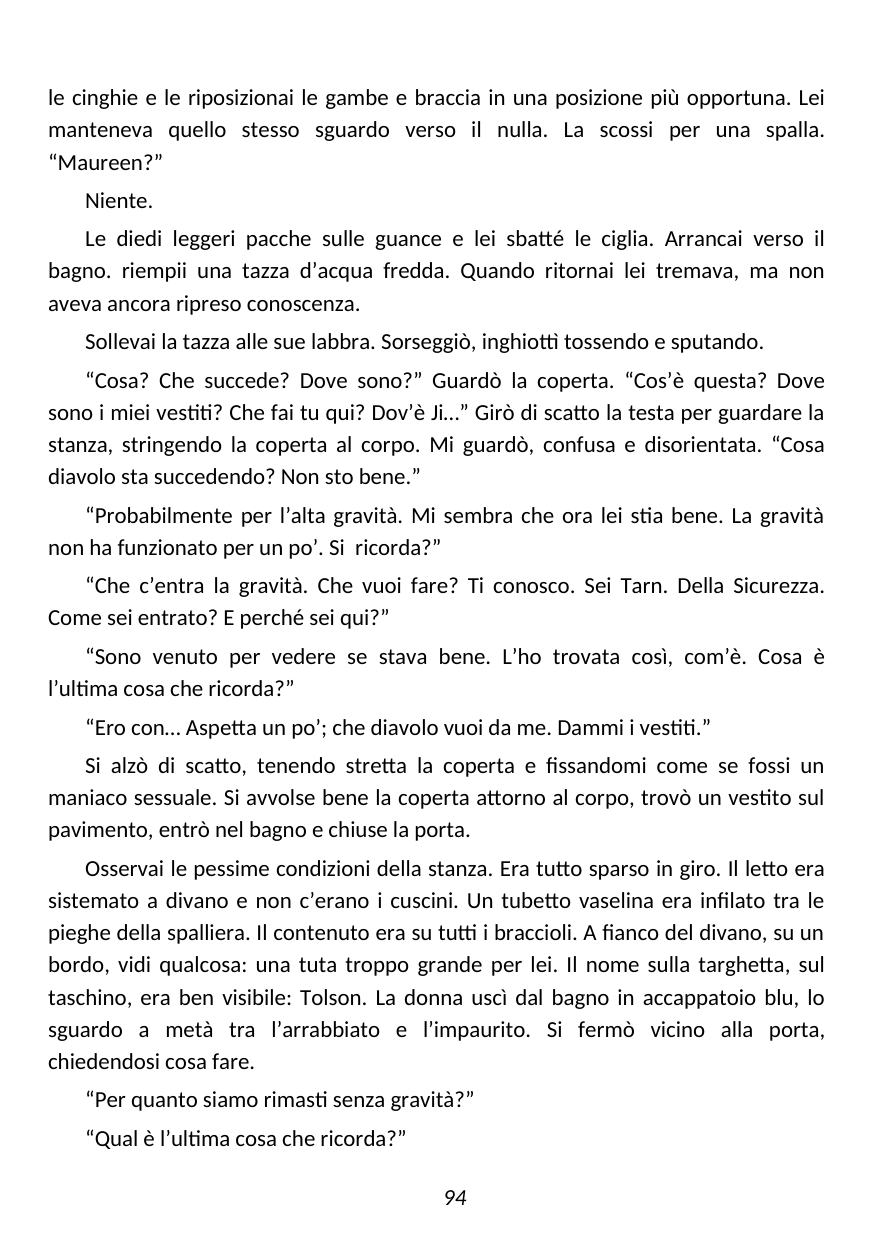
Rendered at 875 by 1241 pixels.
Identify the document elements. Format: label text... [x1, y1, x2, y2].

text Osservai le pessime condizioni della stanza. Era tutto sparso in giro. Il letto era sistemato a divano e non c’erano i cuscini. Un tubetto vaselina era infilato tra le pieghe della spalliera. Il contenuto era su tutti i braccioli. A fianco del divano, su un bordo, vidi qualcosa: una tuta troppo grande per lei. Il nome sulla targhetta, sul taschino, era ben visibile: Tolson. La donna uscì dal bagno in accappatoio blu, lo sguardo a metà tra l’arrabbiato e l’impaurito. Si fermò vicino alla porta, chiedendosi cosa fare. [48, 854, 826, 1075]
text “Probabilmente per l’alta gravità. Mi sembra che ora lei stia bene. La gravità non ha funzionato per un po’. Si ricorda?” [48, 501, 826, 561]
text “Per quanto siamo rimasti senza gravità?” [48, 1085, 826, 1113]
text “Ero con… Aspetta un po’; che diavolo vuoi da me. Dammi i vestiti.” [48, 713, 826, 741]
text le cinghie e le riposizionai le gambe e braccia in una posizione più opportuna. Lei manteneva quello stesso sguardo verso il nulla. La scossi per una spalla. “Maureen?” [48, 83, 826, 176]
text “Sono venuto per vedere se stava bene. L’ho trovata così, com’è. Cosa è l’ultima cosa che ricorda?” [48, 642, 826, 702]
text Le diedi leggeri pacche sulle guance e lei sbatté le ciglia. Arrancai verso il bagno. riempii una tazza d’acqua fredda. Quando ritornai lei tremava, ma non aveva ancora ripreso conoscenza. [48, 224, 826, 317]
text Sollevai la tazza alle sue labbra. Sorseggiò, inghiottì tossendo e sputando. [48, 327, 826, 355]
text Niente. [48, 186, 826, 214]
text “Qual è l’ultima cosa che ricorda?” [48, 1124, 826, 1152]
text “Cosa? Che succede? Dove sono?” Guardò la coperta. “Cos’è questa? Dove sono i miei vestiti? Che fai tu qui? Dov’è Ji…” Girò di scatto la testa per guardare la stanza, stringendo la coperta al corpo. Mi guardò, confusa e disorientata. “Cosa diavolo sta succedendo? Non sto bene.” [48, 366, 826, 490]
text “Che c’entra la gravità. Che vuoi fare? Ti conosco. Sei Tarn. Della Sicurezza. Come sei entrato? E perché sei qui?” [48, 571, 826, 632]
text Si alzò di scatto, tenendo stretta la coperta e fissandomi come se fossi un maniaco sessuale. Si avvolse bene la coperta attorno al corpo, trovò un vestito sul pavimento, entrò nel bagno e chiuse la porta. [48, 751, 826, 843]
